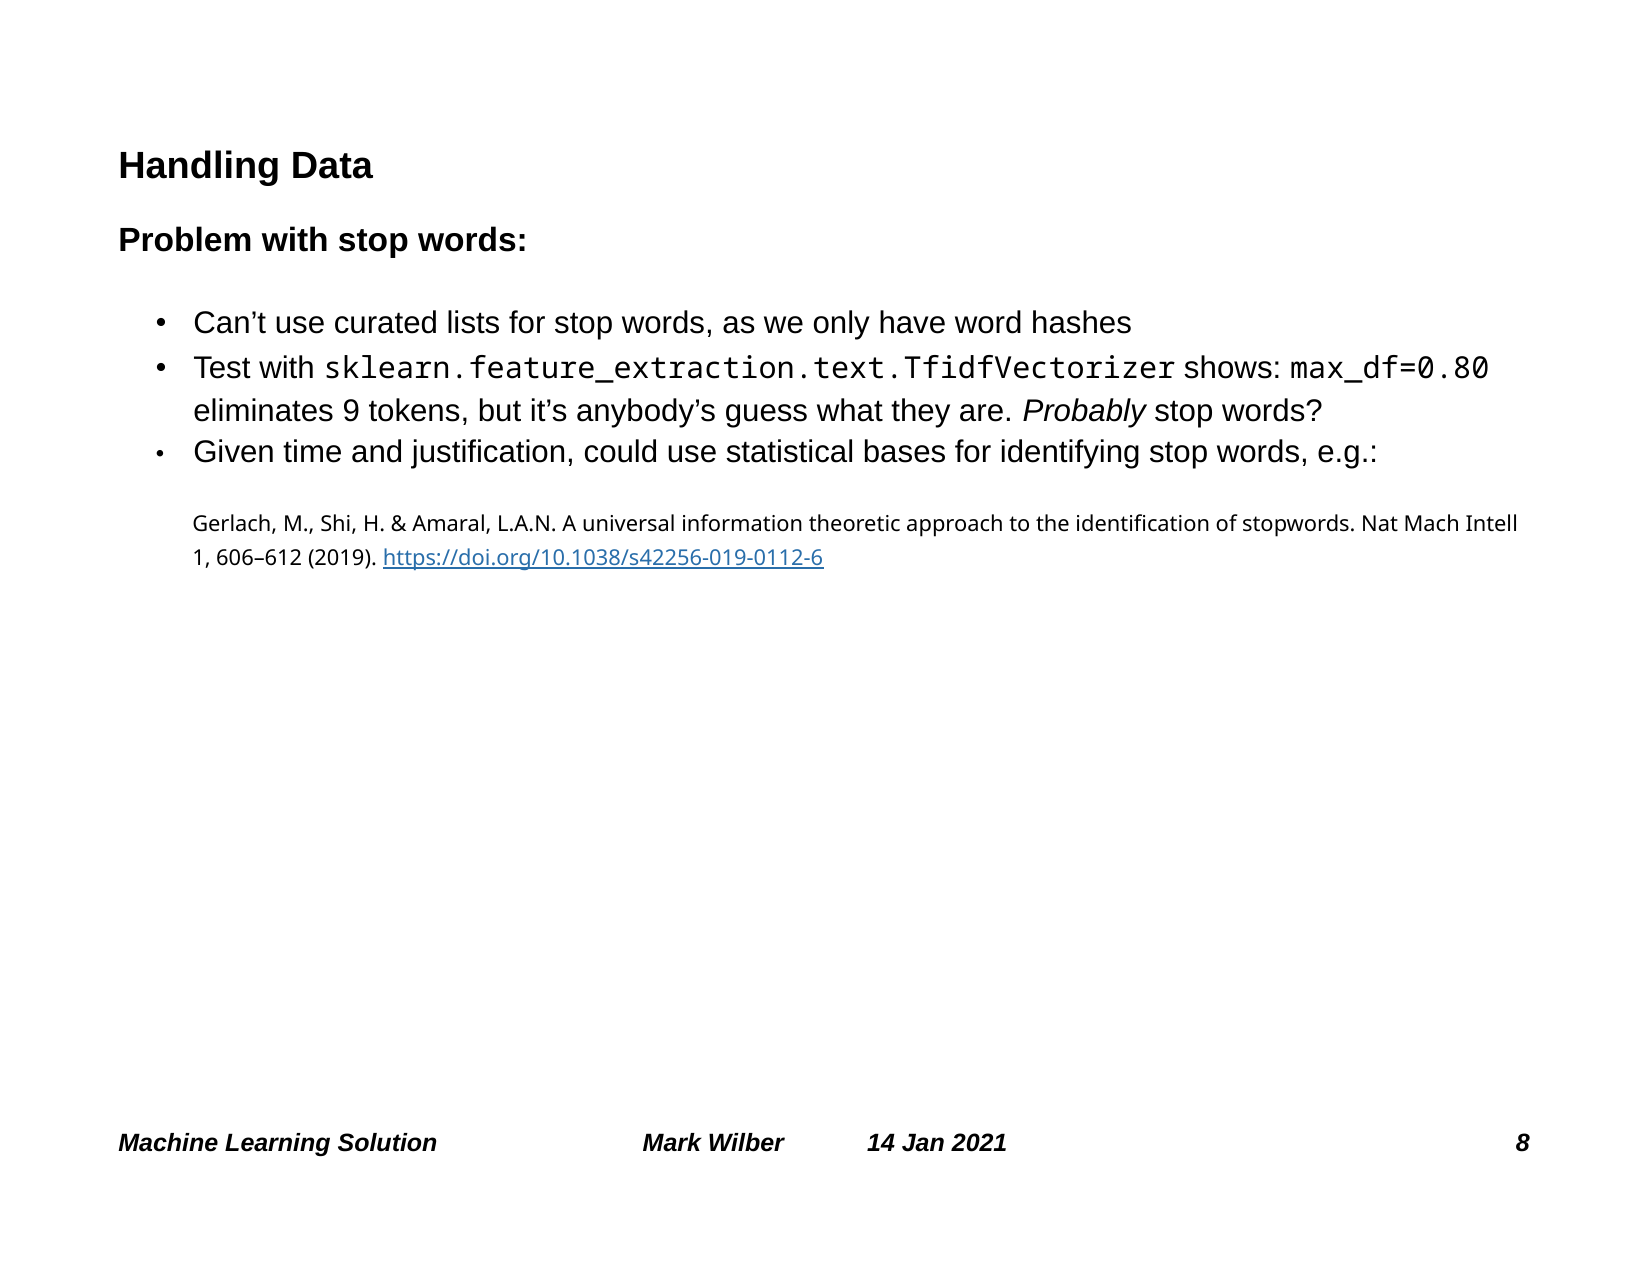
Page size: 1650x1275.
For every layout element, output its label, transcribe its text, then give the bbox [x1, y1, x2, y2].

list Test with sklearn.feature_extraction.text.TfidfVectorizer shows: max_df=0.80 eliminates 9 tokens, but it’s anybody’s guess what they are. Probably stop words? [156, 346, 1532, 428]
subtitle Handling Data [118, 143, 1532, 187]
list Can’t use curated lists for stop words, as we only have word hashes [156, 304, 1532, 340]
text Gerlach, M., Shi, H. & Amaral, L.A.N. A universal information theoretic approach to the identification of stopwords. Nat Mach Intell 1, 606–612 (2019). https://doi.org/10.1038/s42256-019-0112-6 [192, 508, 1532, 572]
subtitle Problem with stop words: [118, 220, 1532, 259]
list Given time and justification, could use statistical bases for identifying stop words, e.g.: [156, 433, 1532, 469]
